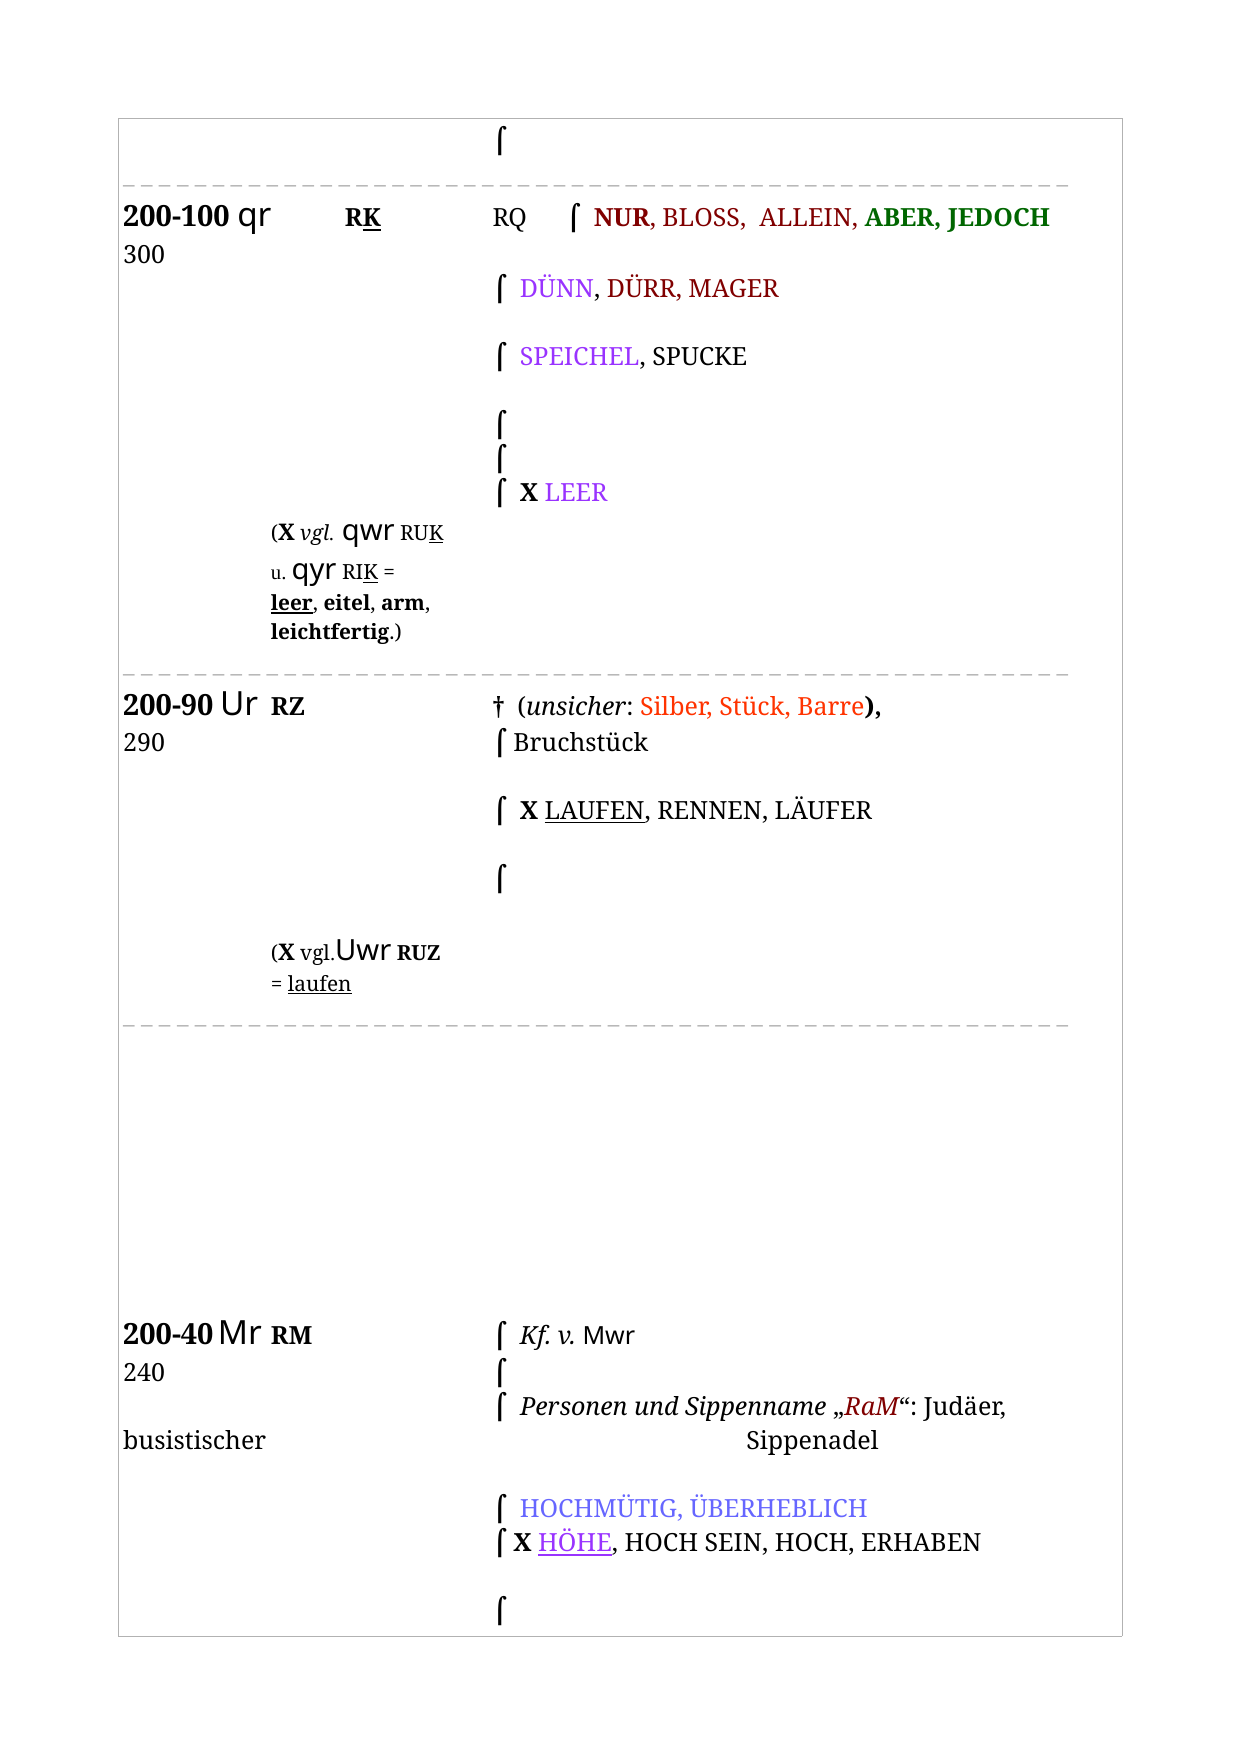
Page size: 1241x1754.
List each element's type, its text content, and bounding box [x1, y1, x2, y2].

text 200-100 qr RK RQ ⌠ NUR, BLOSS, ALLEIN, ABER, JEDOCH [123, 191, 1117, 236]
text ⌠ [123, 1593, 1117, 1627]
text ⌠ SPEICHEL, SPUCKE [123, 339, 1117, 373]
text _ _ _ _ _ _ _ _ _ _ _ _ _ _ _ _ _ _ _ _ _ _ _ _ _ _ _ _ _ _ _ _ _ _ _ _ _ _ _ _ _ _ _ _ _ _ _ _ _ _ _ _ _ [123, 997, 1117, 1031]
text = laufen [123, 969, 1117, 997]
text _ _ _ _ _ _ _ _ _ _ _ _ _ _ _ _ _ _ _ _ _ _ _ _ _ _ _ _ _ _ _ _ _ _ _ _ _ _ _ _ _ _ _ _ _ _ _ _ _ _ _ _ _ [123, 645, 1117, 679]
text ⌠ X HÖHE, HOCH SEIN, HOCH, ERHABEN [123, 1525, 1117, 1559]
text leichtfertig.) [123, 617, 1117, 645]
text 200-40 Mr RM ⌠ Kf. v. Mwr [123, 1309, 1117, 1354]
text (X vgl. qwr RUK [123, 509, 1117, 549]
text 200-90 Ur RZ † (unsicher: Silber, Stück, Barre), [123, 679, 1117, 725]
text ⌠ Personen und Sippenname „RaM“: Judäer, busistischer Sippenadel [123, 1388, 1117, 1457]
text ⌠ [123, 861, 1117, 895]
text 240 ⌠ [123, 1354, 1117, 1388]
text (X vgl.Uwr RUZ [123, 929, 1117, 969]
text 300 [123, 236, 1117, 271]
text u. qyr RIK = [123, 549, 1117, 588]
text ⌠ X LEER [123, 475, 1117, 509]
text leer, eitel, arm, [123, 588, 1117, 617]
text 290 ⌠ Bruchstück [123, 725, 1117, 759]
text _ _ _ _ _ _ _ _ _ _ _ _ _ _ _ _ _ _ _ _ _ _ _ _ _ _ _ _ _ _ _ _ _ _ _ _ _ _ _ _ _ _ _ _ _ _ _ _ _ _ _ _ _ [123, 157, 1117, 191]
text ⌠ HOCHMÜTIG, ÜBERHEBLICH [123, 1491, 1117, 1525]
text ⌠ [123, 123, 1117, 157]
text ⌠ X LAUFEN, RENNEN, LÄUFER [123, 793, 1117, 827]
text ⌠ [123, 407, 1117, 441]
text ⌠ [123, 441, 1117, 475]
text ⌠ DÜNN, DÜRR, MAGER [123, 271, 1117, 304]
